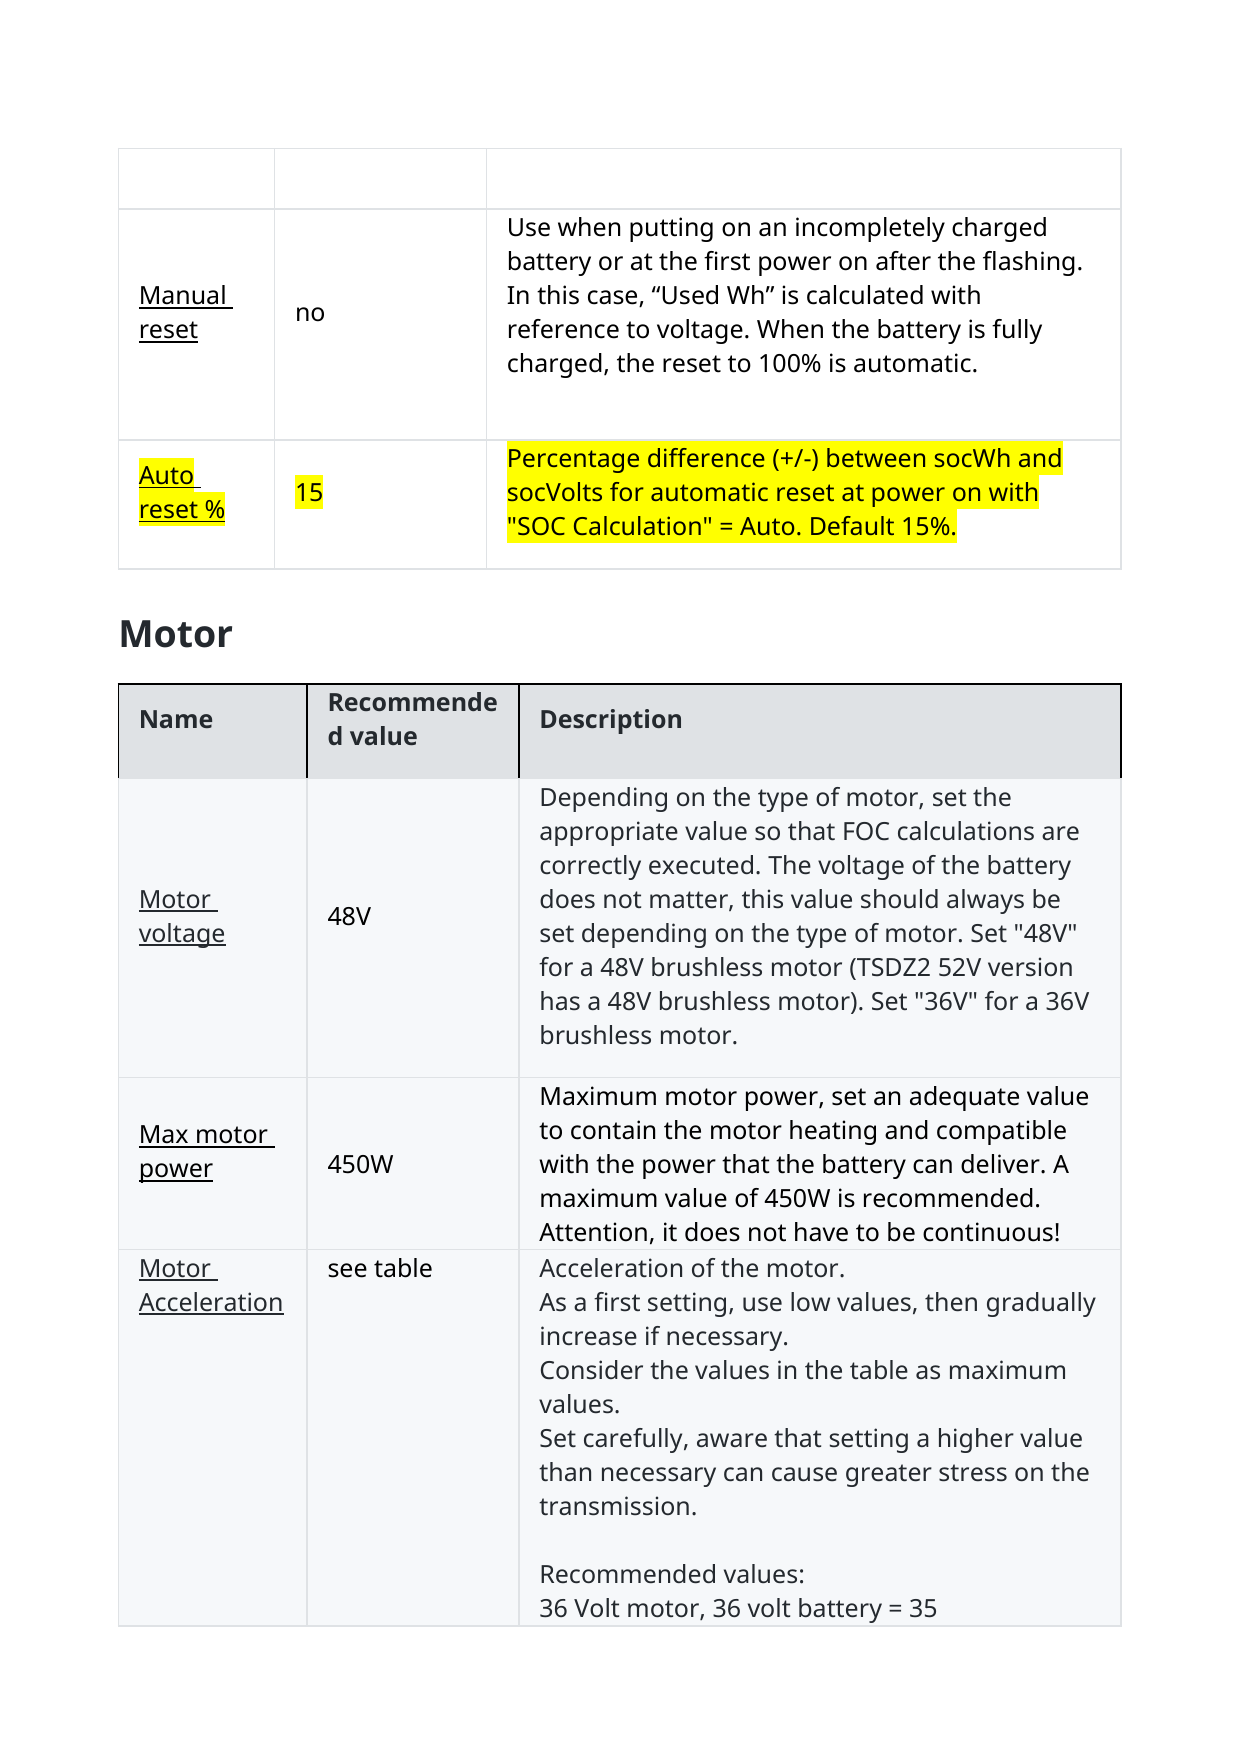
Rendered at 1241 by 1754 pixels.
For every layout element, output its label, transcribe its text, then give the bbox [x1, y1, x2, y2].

table_cell see table [308, 1250, 518, 1625]
table_cell [275, 149, 486, 208]
table_cell Acceleration of the motor. As a first setting, use low values, then gradually increase if necessary. Consider the values in the table as maximum values. Set carefully, aware that setting a higher value than necessary can cause greater stress on the transmission. Recommended values: 36 Volt motor, 36 volt battery = 35 [520, 1250, 1120, 1625]
table_cell 450W [308, 1078, 518, 1249]
table_cell Motor Acceleration [119, 1250, 306, 1625]
table_cell Max motor power [119, 1078, 306, 1249]
table_header Recommended value [308, 685, 518, 778]
table_cell Auto reset % [119, 441, 274, 568]
table_cell no [275, 210, 486, 439]
table_cell Maximum motor power, set an adequate value to contain the motor heating and compatible with the power that the battery can deliver. A maximum value of 450W is recommended. Attention, it does not have to be continuous! [520, 1078, 1120, 1249]
text Motor [118, 607, 1122, 658]
table_header Description [520, 685, 1120, 778]
table_cell Percentage difference (+/-) between socWh and socVolts for automatic reset at power on with "SOC Calculation" = Auto. Default 15%. [487, 441, 1120, 568]
table_cell 15 [275, 441, 486, 568]
table_cell [487, 149, 1120, 208]
table_cell Depending on the type of motor, set the appropriate value so that FOC calculations are correctly executed. The voltage of the battery does not matter, this value should always be set depending on the type of motor. Set "48V" for a 48V brushless motor (TSDZ2 52V version has a 48V brushless motor). Set "36V" for a 36V brushless motor. [520, 779, 1120, 1077]
table_cell 48V [308, 779, 518, 1077]
table_cell Use when putting on an incompletely charged battery or at the first power on after the flashing. In this case, “Used Wh” is calculated with reference to voltage. When the battery is fully charged, the reset to 100% is automatic. [487, 210, 1120, 439]
table_header Name [119, 685, 306, 778]
table_cell Manual reset [119, 210, 274, 439]
table_cell Motor voltage [119, 779, 306, 1077]
table_cell [119, 149, 274, 208]
